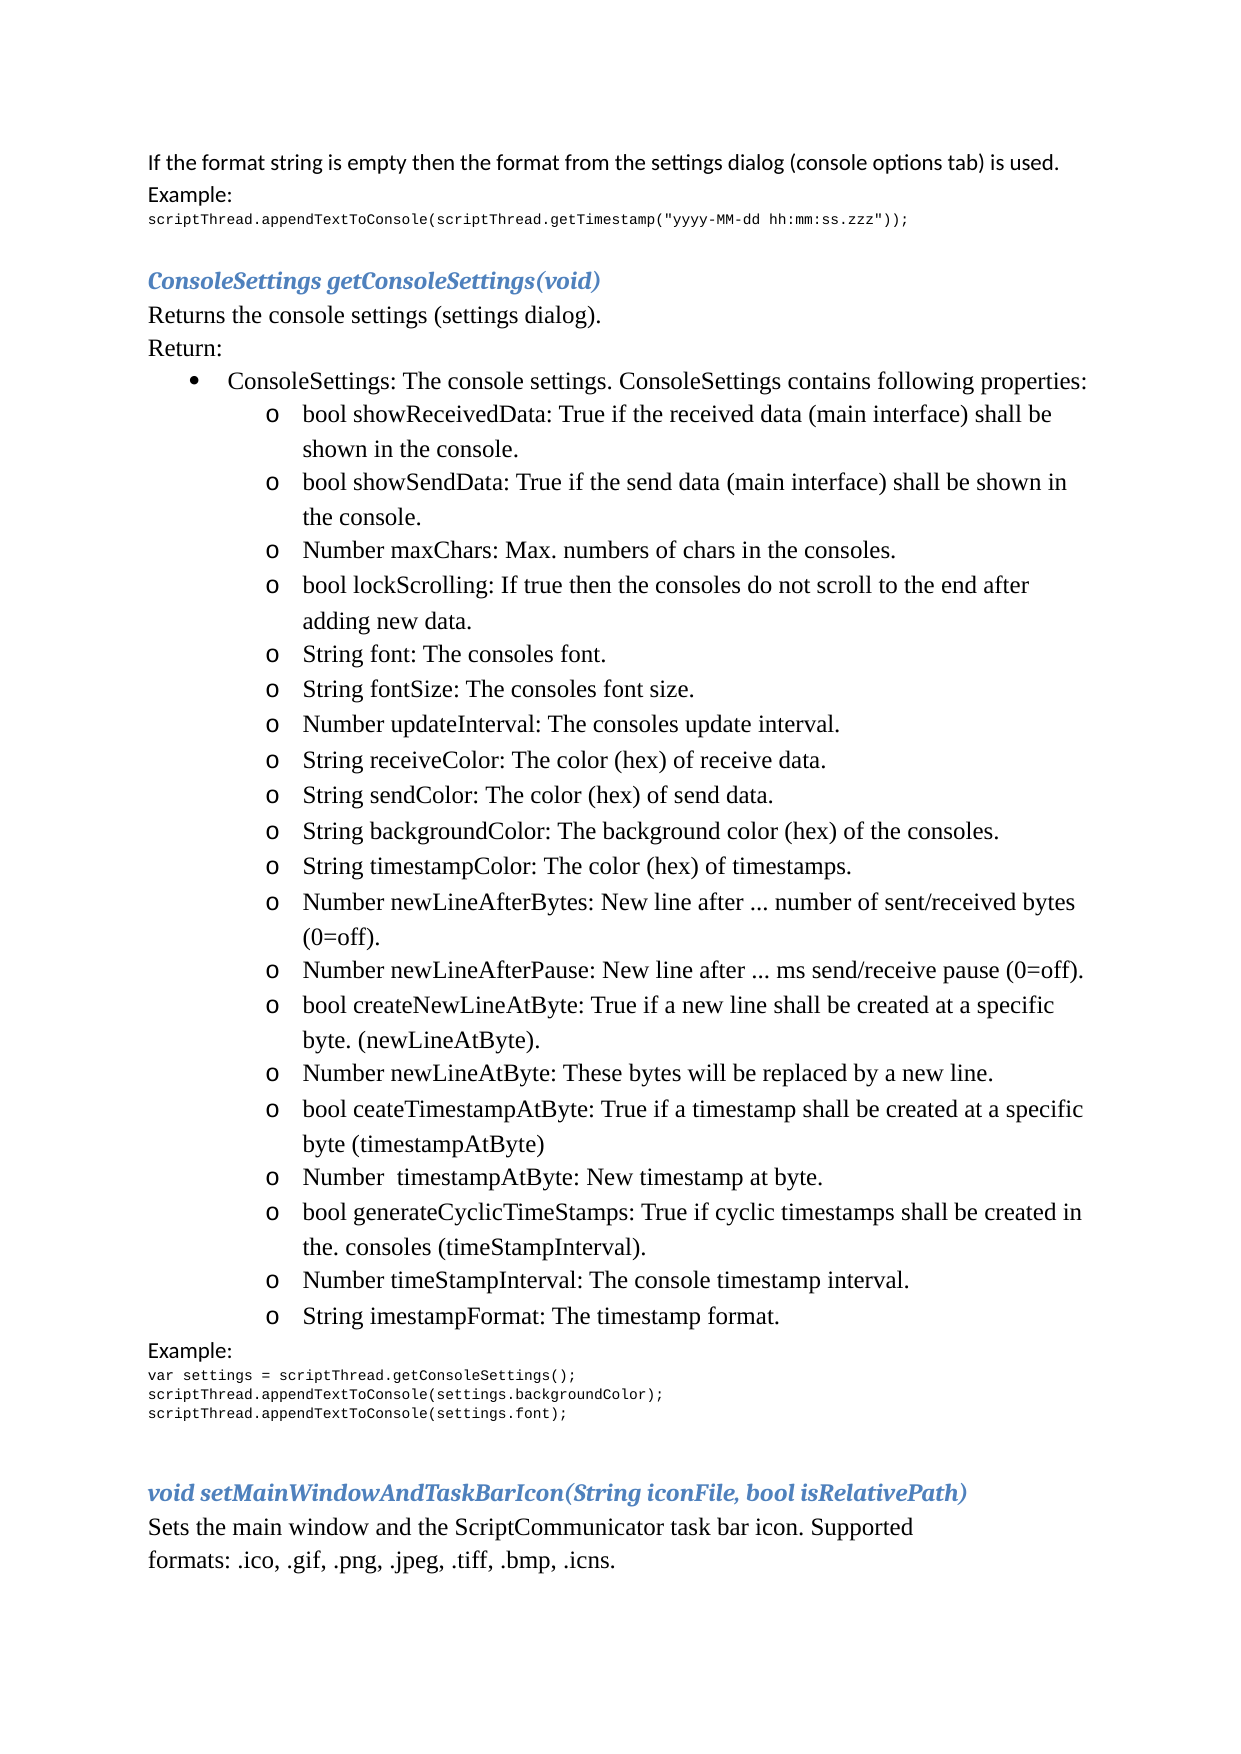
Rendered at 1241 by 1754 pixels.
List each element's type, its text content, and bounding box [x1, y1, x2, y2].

list String imestampFormat: The timestamp format. [265, 1301, 1093, 1332]
subtitle ConsoleSettings getConsoleSettings(void) [148, 267, 1093, 296]
list Number maxChars: Max. numbers of chars in the consoles. [265, 535, 1093, 566]
list Number updateInterval: The consoles update interval. [265, 709, 1093, 740]
text var settings = scriptThread.getConsoleSettings(); [148, 1368, 1093, 1385]
text Return: [148, 333, 1093, 362]
text Returns the console settings (settings dialog). [148, 300, 1093, 329]
list bool ceateTimestampAtByte: True if a timestamp shall be created at a specific byte (timestampAtByte) [265, 1094, 1093, 1158]
list bool generateCyclicTimeStamps: True if cyclic timestamps shall be created in the. consoles (timeStampInterval). [265, 1197, 1093, 1261]
list String timestampColor: The color (hex) of timestamps. [265, 851, 1093, 882]
list bool createNewLineAtByte: True if a new line shall be created at a specific byte. (newLineAtByte). [265, 990, 1093, 1054]
text scriptThread.appendTextToConsole(settings.backgroundColor); [148, 1387, 1093, 1404]
subtitle void setMainWindowAndTaskBarIcon(String iconFile, bool isRelativePath) [148, 1479, 1093, 1508]
list String font: The consoles font. [265, 639, 1093, 669]
text scriptThread.appendTextToConsole(scriptThread.getTimestamp("yyyy-MM-dd hh:mm:ss.zzz")); [148, 212, 1093, 228]
list Number newLineAtByte: These bytes will be replaced by a new line. [265, 1058, 1093, 1089]
list bool lockScrolling: If true then the consoles do not scroll to the end after adding new data. [265, 571, 1093, 634]
text Sets the main window and the ScriptCommunicator task bar icon. Supported formats: .ico, .gif, .png, .jpeg, .tiff, .bmp, .icns. [148, 1512, 1093, 1574]
text If the format string is empty then the format from the settings dialog (console options tab) is used. [148, 148, 1093, 176]
list Number timestampAtByte: New timestamp at byte. [265, 1162, 1093, 1193]
list bool showSendData: True if the send data (main interface) shall be shown in the console. [265, 467, 1093, 531]
text Example: [148, 1336, 1093, 1364]
text scriptThread.appendTextToConsole(settings.font); [148, 1406, 1093, 1423]
list String receiveColor: The color (hex) of receive data. [265, 745, 1093, 776]
list bool showReceivedData: True if the received data (main interface) shall be shown in the console. [265, 399, 1093, 463]
list String fontSize: The consoles font size. [265, 674, 1093, 705]
list Number newLineAfterPause: New line after ... ms send/receive pause (0=off). [265, 955, 1093, 986]
list ConsoleSettings: The console settings. ConsoleSettings contains following properties: [190, 366, 1093, 395]
list Number timeStampInterval: The console timestamp interval. [265, 1265, 1093, 1296]
list String backgroundColor: The background color (hex) of the consoles. [265, 816, 1093, 847]
list String sendColor: The color (hex) of send data. [265, 780, 1093, 811]
list Number newLineAfterBytes: New line after ... number of sent/received bytes (0=off). [265, 887, 1093, 951]
text Example: [148, 180, 1093, 208]
